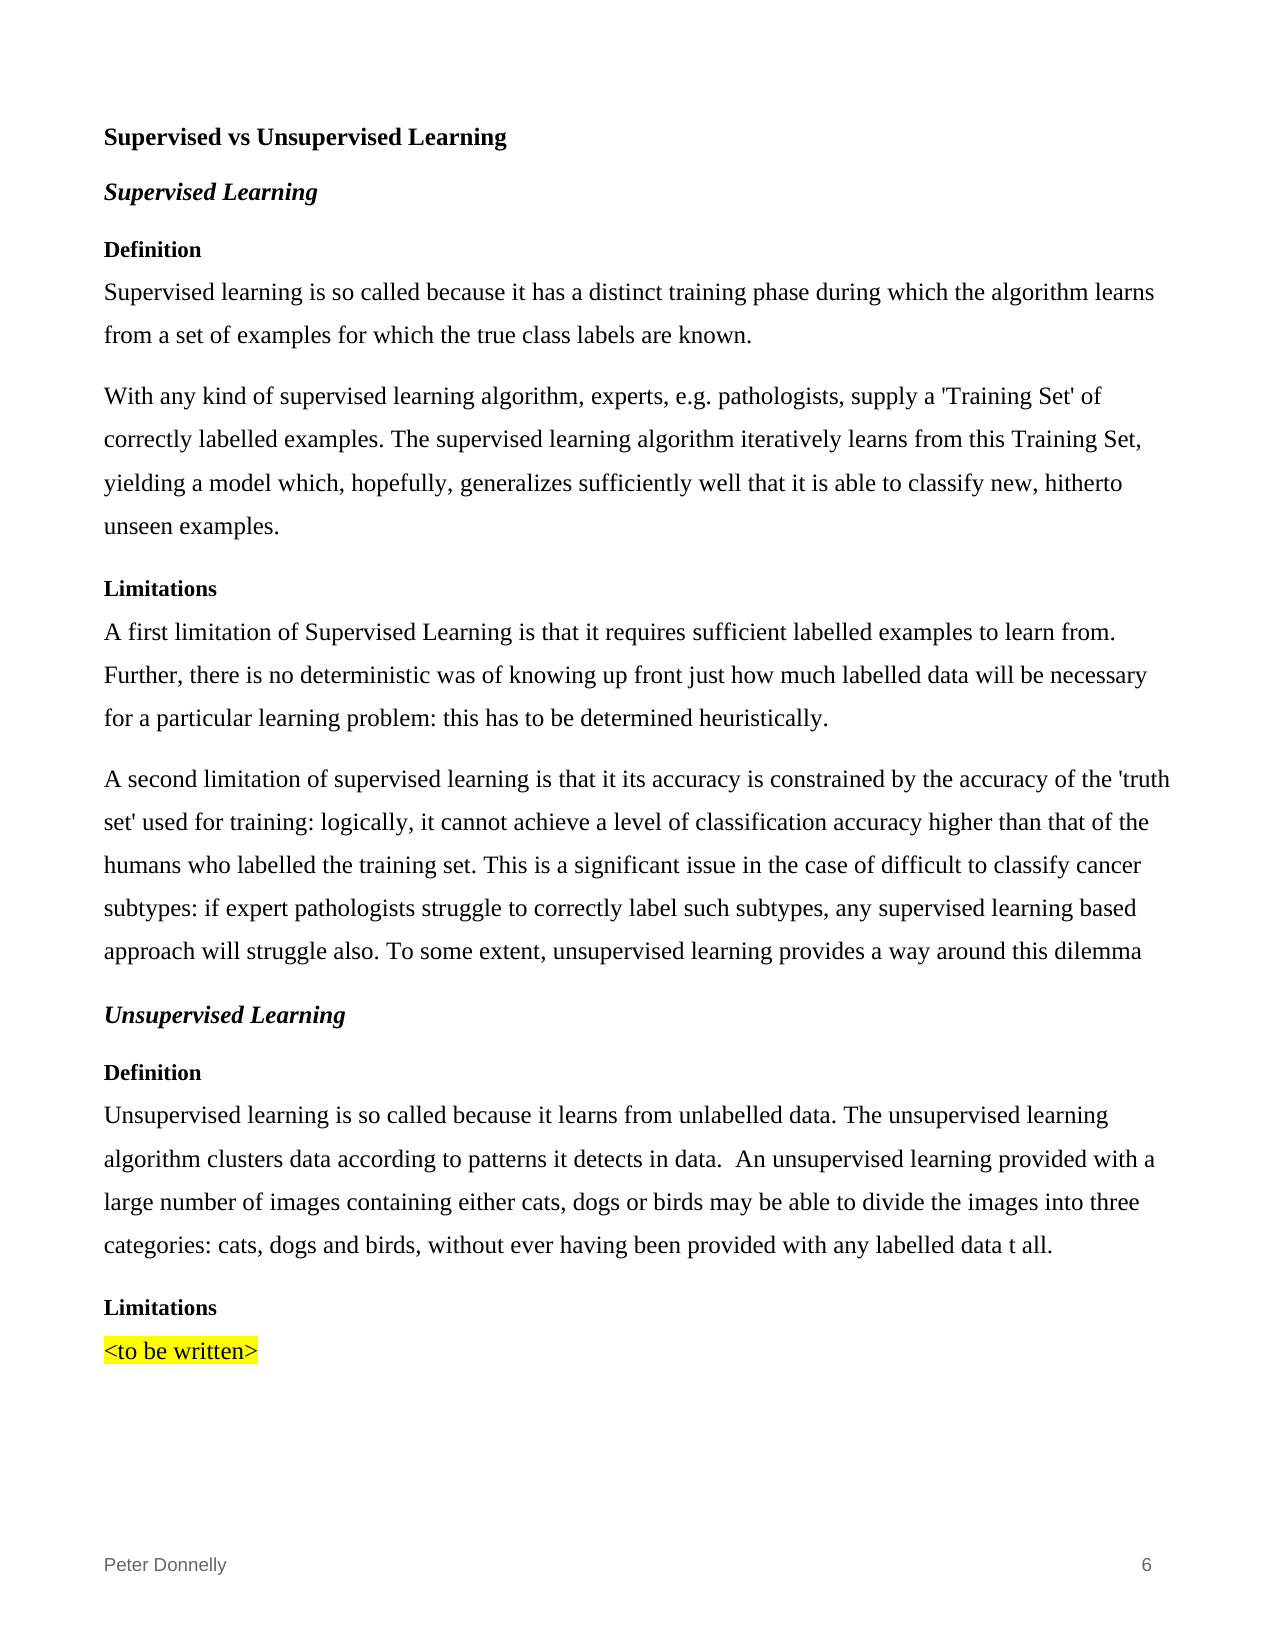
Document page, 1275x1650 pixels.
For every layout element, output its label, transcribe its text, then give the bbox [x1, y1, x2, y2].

text Supervised learning is so called because it has a distinct training phase during which the algorithm learns from a set of examples for which the true class labels are known. [103, 277, 1181, 349]
subtitle Supervised Learning [103, 177, 1181, 206]
text Unsupervised learning is so called because it learns from unlabelled data. The unsupervised learning algorithm clusters data according to patterns it detects in data. An unsupervised learning provided with a large number of images containing either cats, dogs or birds may be able to divide the images into three categories: cats, dogs and birds, without ever having been provided with any labelled data t all. [103, 1101, 1181, 1259]
subtitle Limitations [103, 1294, 1181, 1321]
subtitle Supervised vs Unsupervised Learning [103, 122, 1181, 151]
subtitle Limitations [103, 575, 1181, 602]
text A second limitation of supervised learning is that it its accuracy is constrained by the accuracy of the 'truth set' used for training: logically, it cannot achieve a level of classification accuracy higher than that of the humans who labelled the training set. This is a significant issue in the case of difficult to classify cancer subtypes: if expert pathologists struggle to correctly label such subtypes, any supervised learning based approach will struggle also. To some extent, unsupervised learning provides a way around this dilemma [103, 764, 1181, 965]
text <to be written> [103, 1336, 1181, 1364]
subtitle Unsupervised Learning [103, 1000, 1181, 1029]
text With any kind of supervised learning algorithm, experts, e.g. pathologists, supply a 'Training Set' of correctly labelled examples. The supervised learning algorithm iteratively learns from this Training Set, yielding a model which, hopefully, generalizes sufficiently well that it is able to classify new, hitherto unseen examples. [103, 381, 1181, 539]
subtitle Definition [103, 236, 1181, 262]
subtitle Definition [103, 1059, 1181, 1085]
text A first limitation of Supervised Learning is that it requires sufficient labelled examples to learn from. Further, there is no deterministic was of knowing up front just how much labelled data will be necessary for a particular learning problem: this has to be determined heuristically. [103, 617, 1181, 732]
